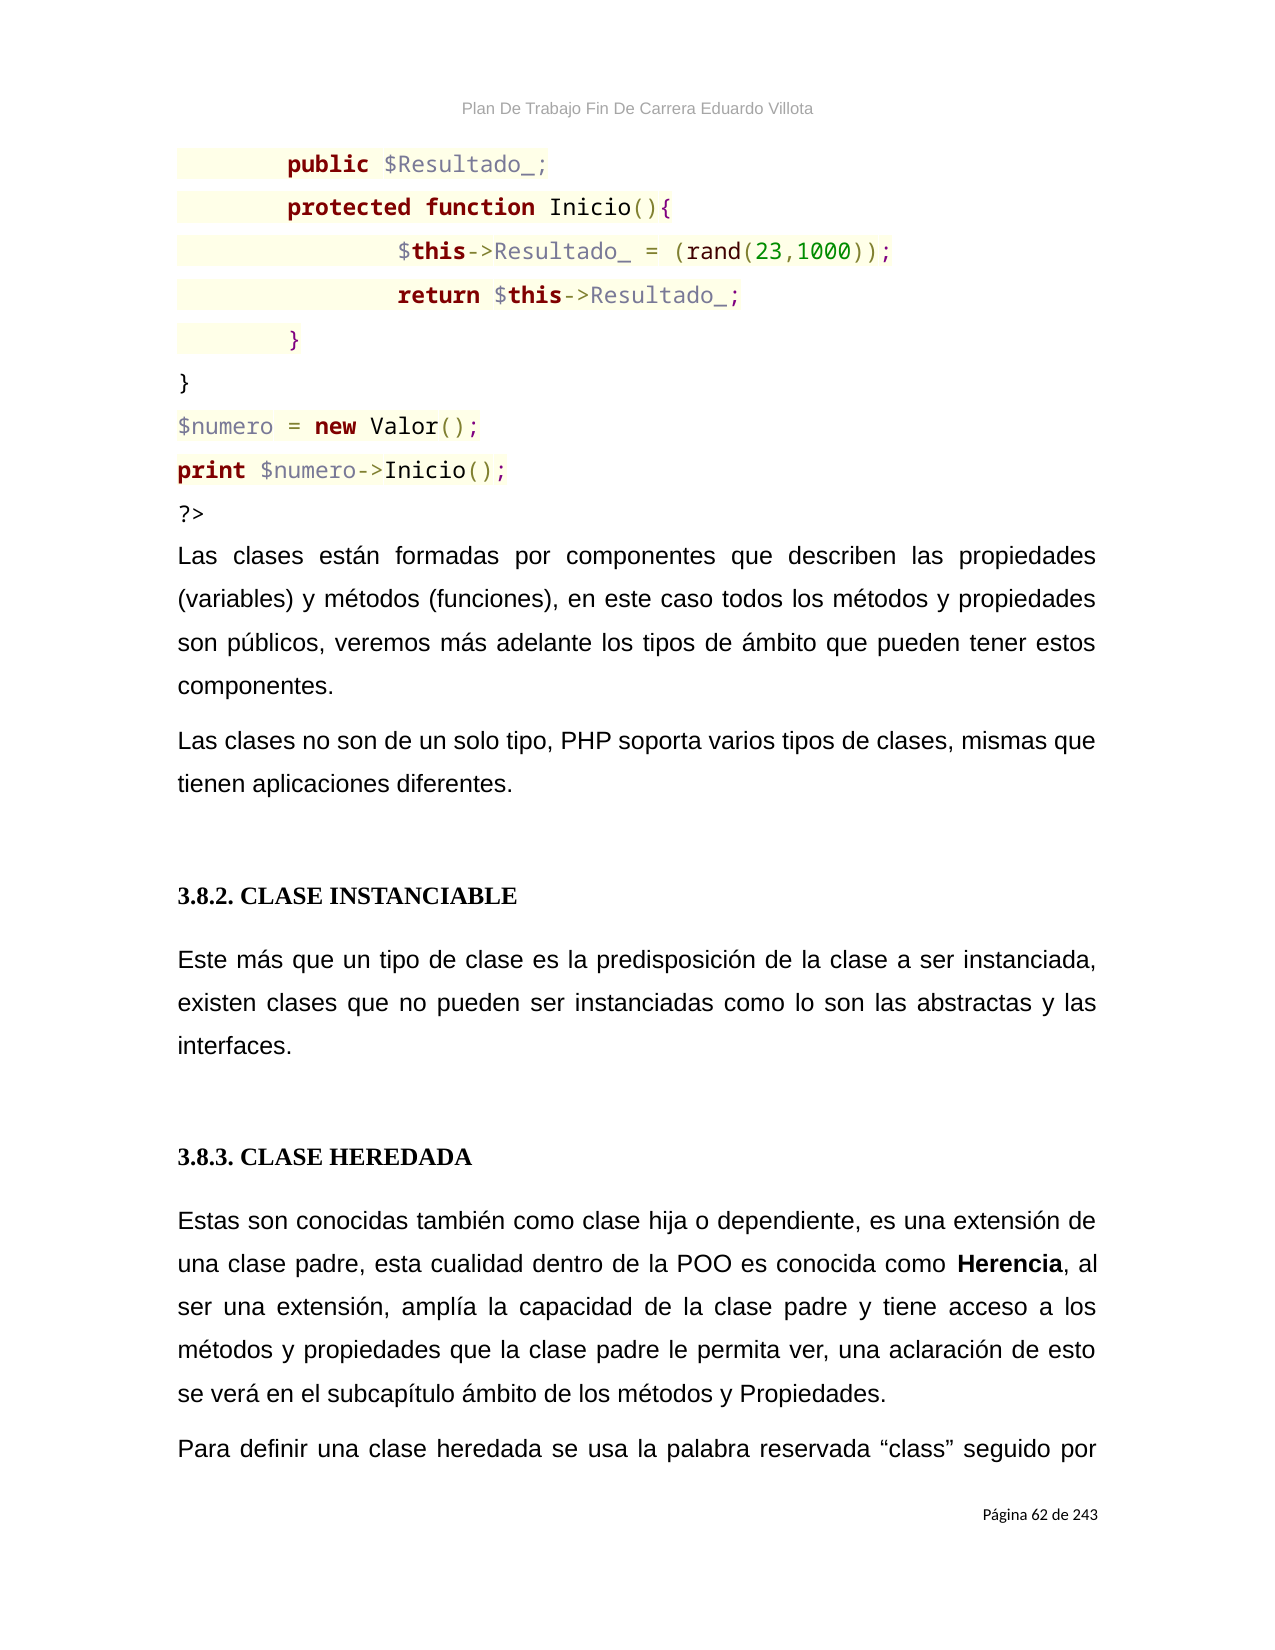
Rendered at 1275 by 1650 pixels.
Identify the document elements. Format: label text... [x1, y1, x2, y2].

text Estas son conocidas también como clase hija o dependiente, es una extensión de una clase padre, esta cualidad dentro de la POO es conocida como Herencia, al ser una extensión, amplía la capacidad de la clase padre y tiene acceso a los métodos y propiedades que la clase padre le permita ver, una aclaración de esto se verá en el subcapítulo ámbito de los métodos y Propiedades. [177, 1206, 1098, 1407]
text Las clases están formadas por componentes que describen las propiedades (variables) y métodos (funciones), en este caso todos los métodos y propiedades son públicos, veremos más adelante los tipos de ámbito que pueden tener estos componentes. [177, 541, 1098, 699]
text $numero = new Valor(); [177, 410, 1098, 441]
text 3.8.2. CLASE INSTANCIABLE [177, 881, 1098, 909]
text return $this->Resultado_; [177, 279, 1098, 310]
text protected function Inicio(){ [177, 191, 1098, 223]
text } [177, 323, 1098, 354]
text } [177, 366, 1098, 398]
text Este más que un tipo de clase es la predisposición de la clase a ser instanciada, existen clases que no pueden ser instanciadas como lo son las abstractas y las interfaces. [177, 945, 1098, 1060]
text $this->Resultado_ = (rand(23,1000)); [177, 235, 1098, 266]
text ?> [177, 498, 1098, 529]
text Las clases no son de un solo tipo, PHP soporta varios tipos de clases, mismas que tienen aplicaciones diferentes. [177, 726, 1098, 798]
text 3.8.3. CLASE HEREDADA [177, 1142, 1098, 1171]
text print $numero->Inicio(); [177, 454, 1098, 485]
text public $Resultado_; [177, 148, 1098, 179]
text Para definir una clase heredada se usa la palabra reservada “class” seguido por [177, 1434, 1098, 1463]
